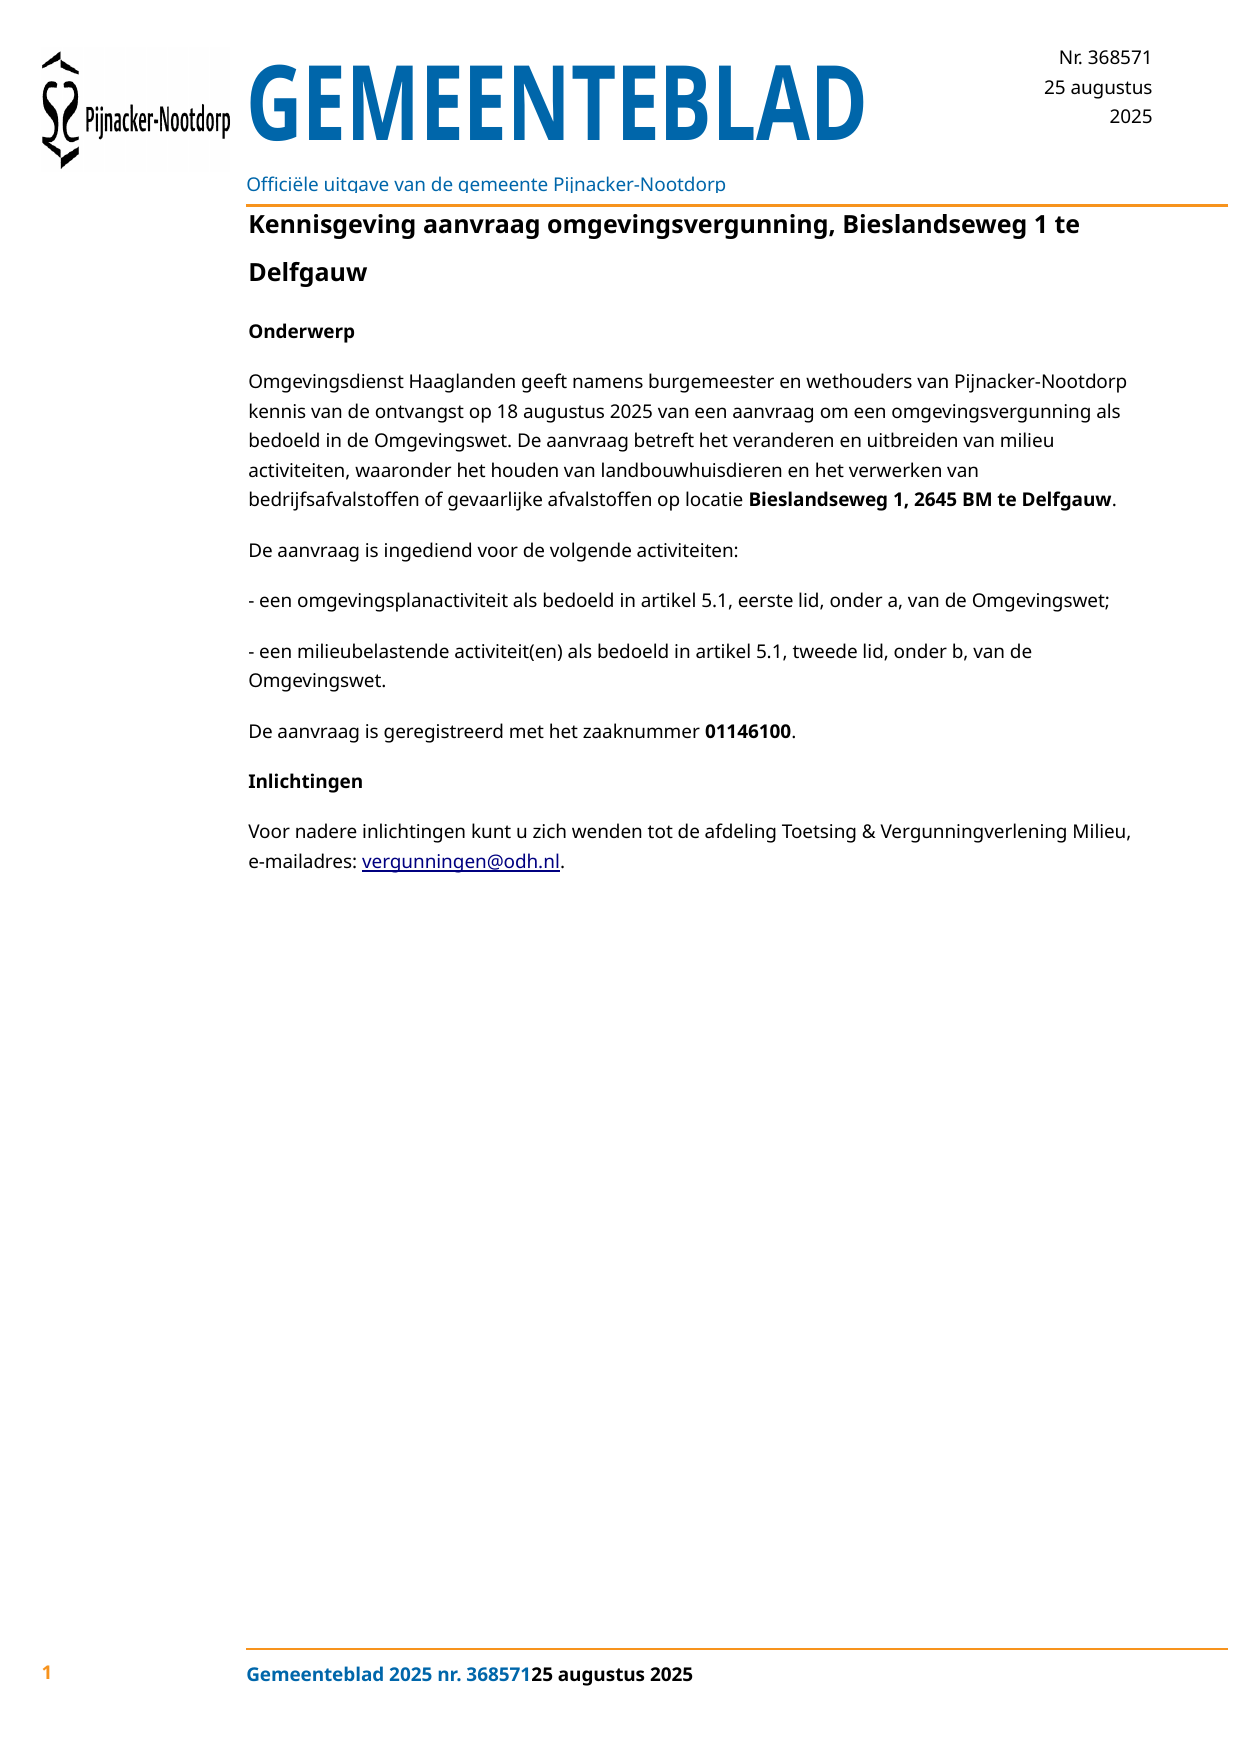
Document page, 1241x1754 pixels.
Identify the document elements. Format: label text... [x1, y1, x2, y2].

text Omgevingsdienst Haaglanden geeft namens burgemeester en wethouders van Pijnacker-Nootdorp kennis van de ontvangst op 18 augustus 2025 van een aanvraag om een omgevingsvergunning als bedoeld in de Omgevingswet. De aanvraag betreft het veranderen en uitbreiden van milieu activiteiten, waaronder het houden van landbouwhuisdieren en het verwerken van bedrijfsafvalstoffen of gevaarlijke afvalstoffen op locatie Bieslandseweg 1, 2645 BM te Delfgauw. [248, 368, 1152, 512]
text De aanvraag is geregistreerd met het zaaknummer 01146100. [248, 718, 1152, 744]
text De aanvraag is ingediend voor de volgende activiteiten: [248, 537, 1152, 563]
text Voor nadere inlichtingen kunt u zich wenden tot de afdeling Toetsing & Vergunningverlening Milieu, e-mailadres: vergunningen@odh.nl. [248, 819, 1152, 874]
text - een omgevingsplanactiviteit als bedoeld in artikel 5.1, eerste lid, onder a, van de Omgevingswet; [248, 587, 1152, 613]
text Onderwerp [248, 318, 1152, 344]
picture [41, 47, 231, 172]
text Kennisgeving aanvraag omgevingsvergunning, Bieslandseweg 1 te Delfgauw [248, 207, 1152, 288]
text - een milieubelastende activiteit(en) als bedoeld in artikel 5.1, tweede lid, onder b, van de Omgevingswet. [248, 638, 1152, 693]
text Inlichtingen [248, 768, 1152, 794]
